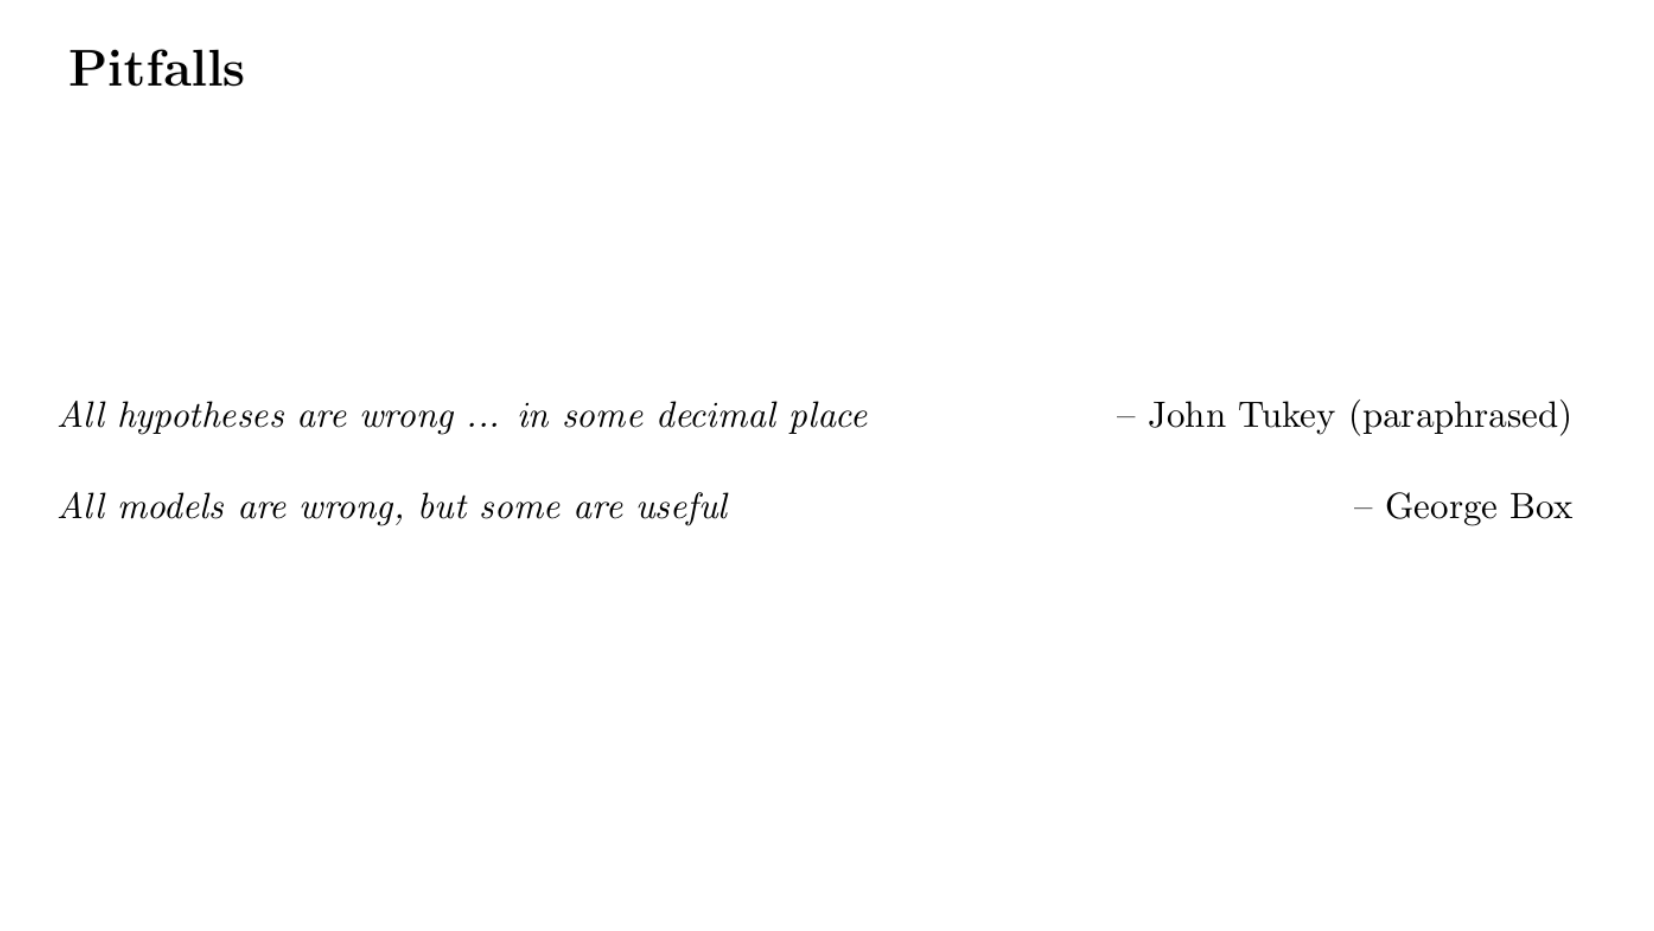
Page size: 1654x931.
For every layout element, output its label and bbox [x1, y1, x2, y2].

picture [47, 383, 1595, 536]
picture [56, 31, 260, 101]
